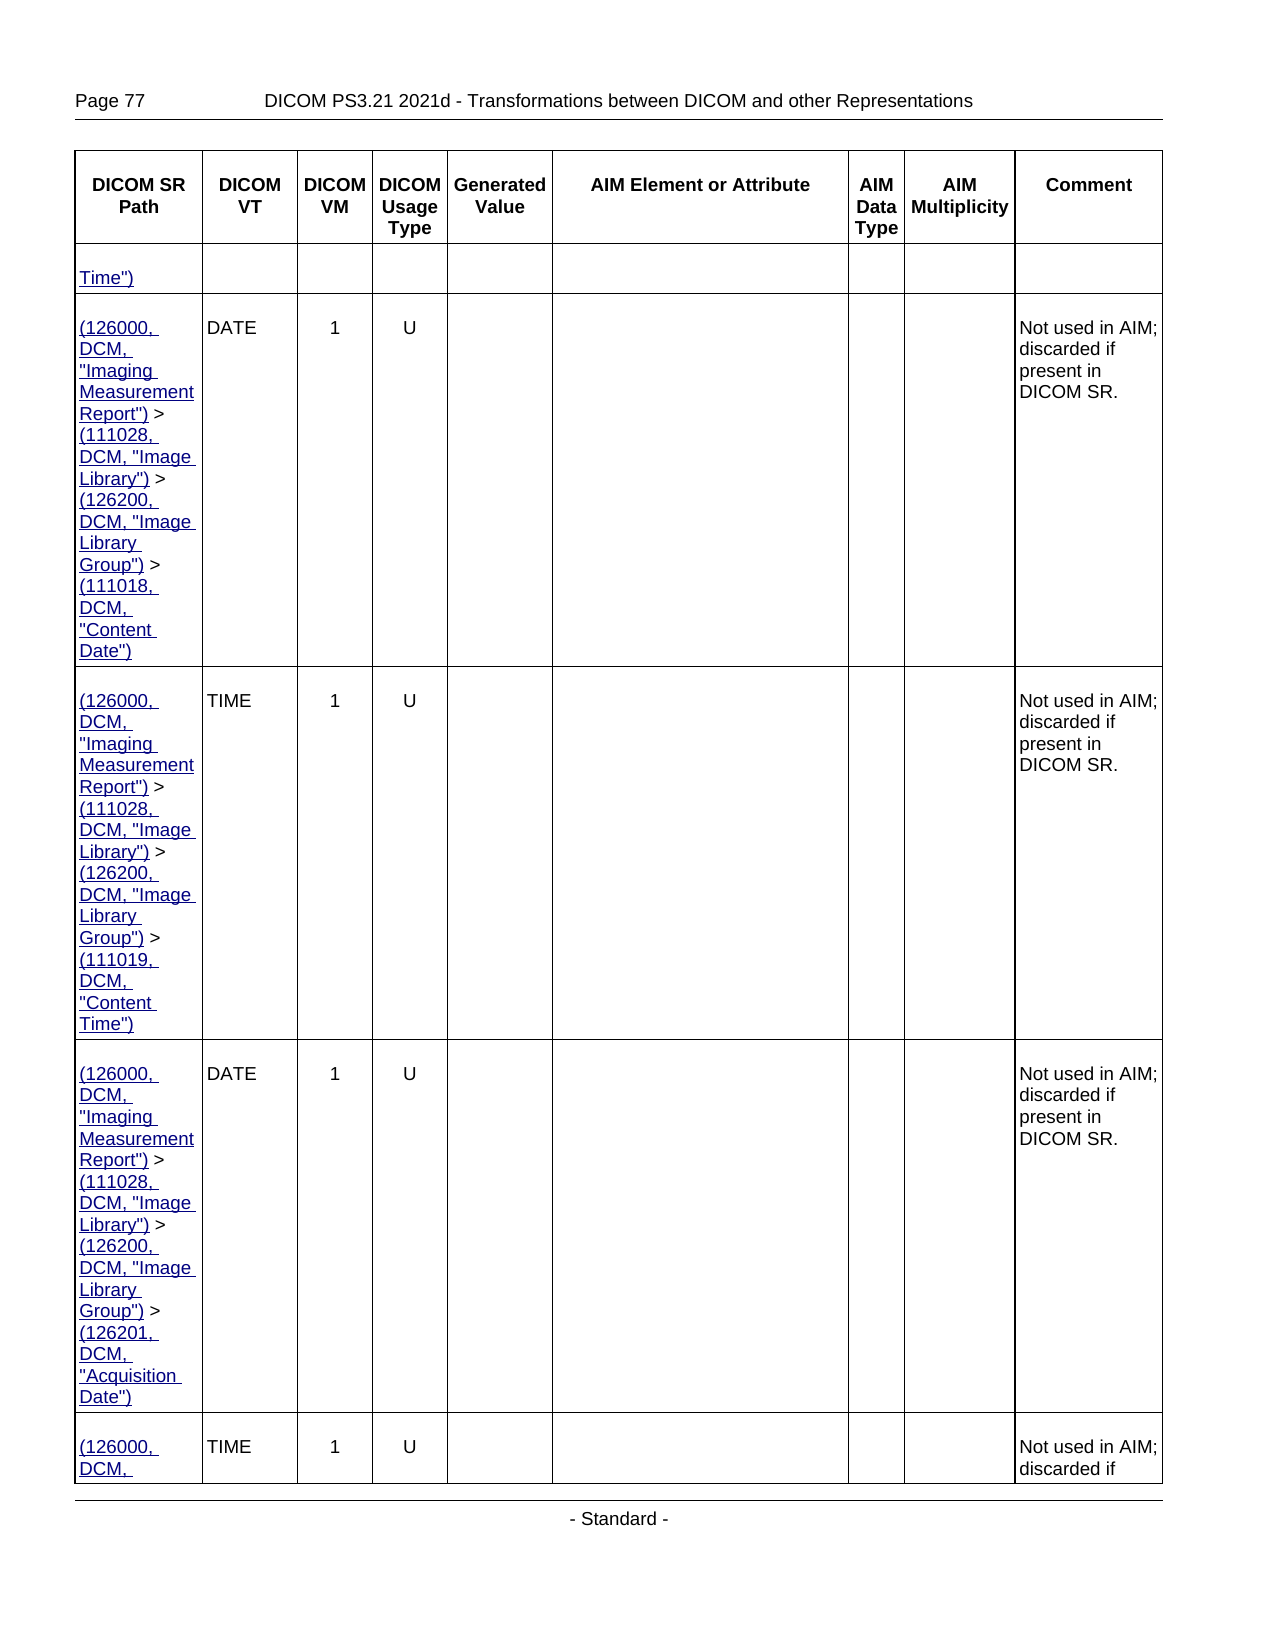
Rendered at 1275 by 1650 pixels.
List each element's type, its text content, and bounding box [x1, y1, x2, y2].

table_cell Not used in AIM; discarded if present in DICOM SR. [1016, 294, 1162, 666]
table_cell TIME [203, 1413, 297, 1483]
table_cell [905, 244, 1014, 292]
table_cell [1016, 244, 1162, 292]
table_cell [448, 294, 552, 666]
table_cell [849, 1413, 904, 1483]
table_header DICOM VM [298, 151, 372, 243]
table_cell [448, 1040, 552, 1412]
table_cell DATE [203, 1040, 297, 1412]
table_cell [553, 1413, 848, 1483]
table_cell [448, 1413, 552, 1483]
table_cell TIME [203, 667, 297, 1039]
table_cell (126000, DCM, "Imaging Measurement Report") > (111028, DCM, "Image Library") > (126200, DCM, "Image Library Group") > (111019, DCM, "Content Time") [76, 667, 202, 1039]
table_cell (126000, DCM, "Imaging Measurement Report") > (111028, DCM, "Image Library") > (126200, DCM, "Image Library Group") > (126201, DCM, "Acquisition Date") [76, 1040, 202, 1412]
table_cell [553, 294, 848, 666]
table_cell [905, 667, 1014, 1039]
table_cell 1 [298, 294, 372, 666]
table_cell [373, 244, 447, 292]
table_header AIM Element or Attribute [553, 151, 848, 243]
table_cell (126000, DCM, "Imaging Measurement Report") > (111028, DCM, "Image Library") > (126200, DCM, "Image Library Group") > (111018, DCM, "Content Date") [76, 294, 202, 666]
table_cell [448, 667, 552, 1039]
table_cell [553, 1040, 848, 1412]
table_header DICOM SR Path [76, 151, 202, 243]
table_cell Not used in AIM; discarded if present in DICOM SR. [1016, 667, 1162, 1039]
table_cell 1 [298, 1040, 372, 1412]
table_header AIM Data Type [849, 151, 904, 243]
table_cell [553, 667, 848, 1039]
table_cell [298, 244, 372, 292]
table_cell 1 [298, 1413, 372, 1483]
table_cell [849, 1040, 904, 1412]
table_cell U [373, 294, 447, 666]
table_cell [849, 244, 904, 292]
table_cell [905, 294, 1014, 666]
table_cell [849, 294, 904, 666]
table_cell Not used in AIM; discarded if [1016, 1413, 1162, 1483]
table_header DICOM Usage Type [373, 151, 447, 243]
table_header Comment [1016, 151, 1162, 243]
table_cell [448, 244, 552, 292]
table_cell U [373, 1413, 447, 1483]
table_cell U [373, 667, 447, 1039]
table_cell (126000, DCM, [76, 1413, 202, 1483]
table_cell Time") [76, 244, 202, 292]
table_header AIM Multiplicity [905, 151, 1014, 243]
table_cell [203, 244, 297, 292]
table_header DICOM VT [203, 151, 297, 243]
table_cell U [373, 1040, 447, 1412]
table_cell DATE [203, 294, 297, 666]
table_cell Not used in AIM; discarded if present in DICOM SR. [1016, 1040, 1162, 1412]
table_cell [905, 1040, 1014, 1412]
table_cell [849, 667, 904, 1039]
table_cell 1 [298, 667, 372, 1039]
table_header Generated Value [448, 151, 552, 243]
table_cell [905, 1413, 1014, 1483]
table_cell [553, 244, 848, 292]
